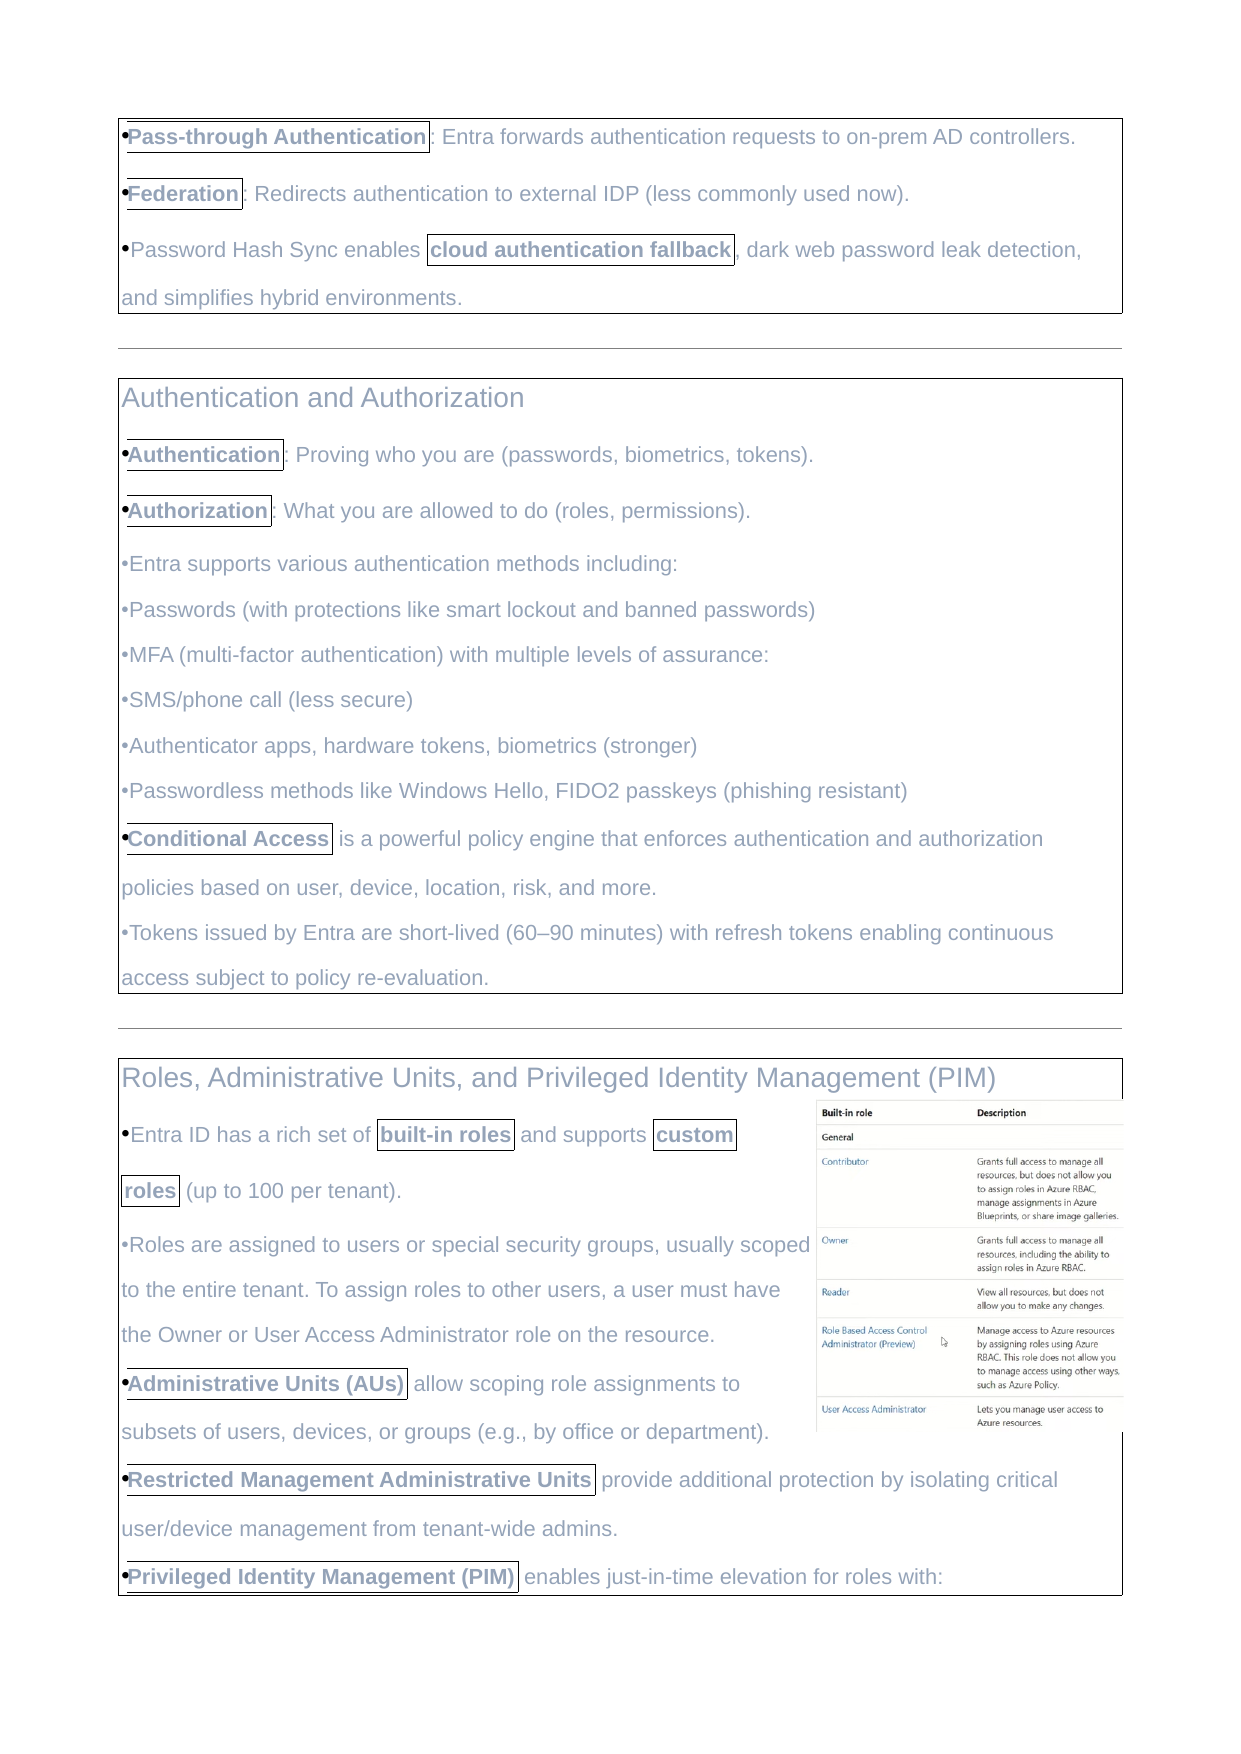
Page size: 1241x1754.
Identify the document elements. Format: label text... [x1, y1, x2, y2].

subtitle Roles, Administrative Units, and Privileged Identity Management (PIM) [119, 1059, 1122, 1093]
list Authorization: What you are allowed to do (roles, permissions). [119, 492, 1122, 526]
list Tokens issued by Entra are short-lived (60–90 minutes) with refresh tokens enabling continuous access subject to policy re-evaluation. [119, 917, 1122, 993]
list Administrative Units (AUs) allow scoping role assignments to subsets of users, devices, or groups (e.g., by office or department). [119, 1364, 1122, 1444]
list Roles are assigned to users or special security groups, usually scoped to the entire tenant. To assign roles to other users, a user must have the Owner or User Access Administrator role on the resource. [119, 1228, 816, 1347]
list Entra ID has a rich set of built-in roles and supports custom roles (up to 100 per tenant). [119, 1116, 816, 1207]
list Conditional Access is a powerful policy engine that enforces authentication and authorization policies based on user, device, location, risk, and more. [119, 820, 1122, 900]
list MFA (multi-factor authentication) with multiple levels of assurance: [119, 639, 1122, 667]
list Authenticator apps, hardware tokens, biometrics (stronger) [119, 729, 1122, 758]
subtitle Authentication and Authorization [119, 379, 1122, 413]
list Passwords (with protections like smart lockout and banned passwords) [119, 594, 1122, 622]
list Federation: Redirects authentication to external IDP (less commonly used now). [119, 174, 1122, 209]
list Authentication: Proving who you are (passwords, biometrics, tokens). [119, 436, 1122, 470]
list Passwordless methods like Windows Hello, FIDO2 passkeys (phishing resistant) [119, 775, 1122, 803]
list Privileged Identity Management (PIM) enables just-in-time elevation for roles with: [119, 1558, 1122, 1595]
list Password Hash Sync enables cloud authentication fallback, dark web password leak detection, and simplifies hybrid environments. [119, 231, 1122, 313]
picture [816, 1099, 1124, 1432]
list Restricted Management Administrative Units provide additional protection by isolating critical user/device management from tenant-wide admins. [119, 1461, 1122, 1541]
list SMS/phone call (less secure) [119, 684, 1122, 712]
list Pass-through Authentication: Entra forwards authentication requests to on-prem AD controllers. [119, 119, 1122, 152]
list Entra supports various authentication methods including: [119, 548, 1122, 577]
